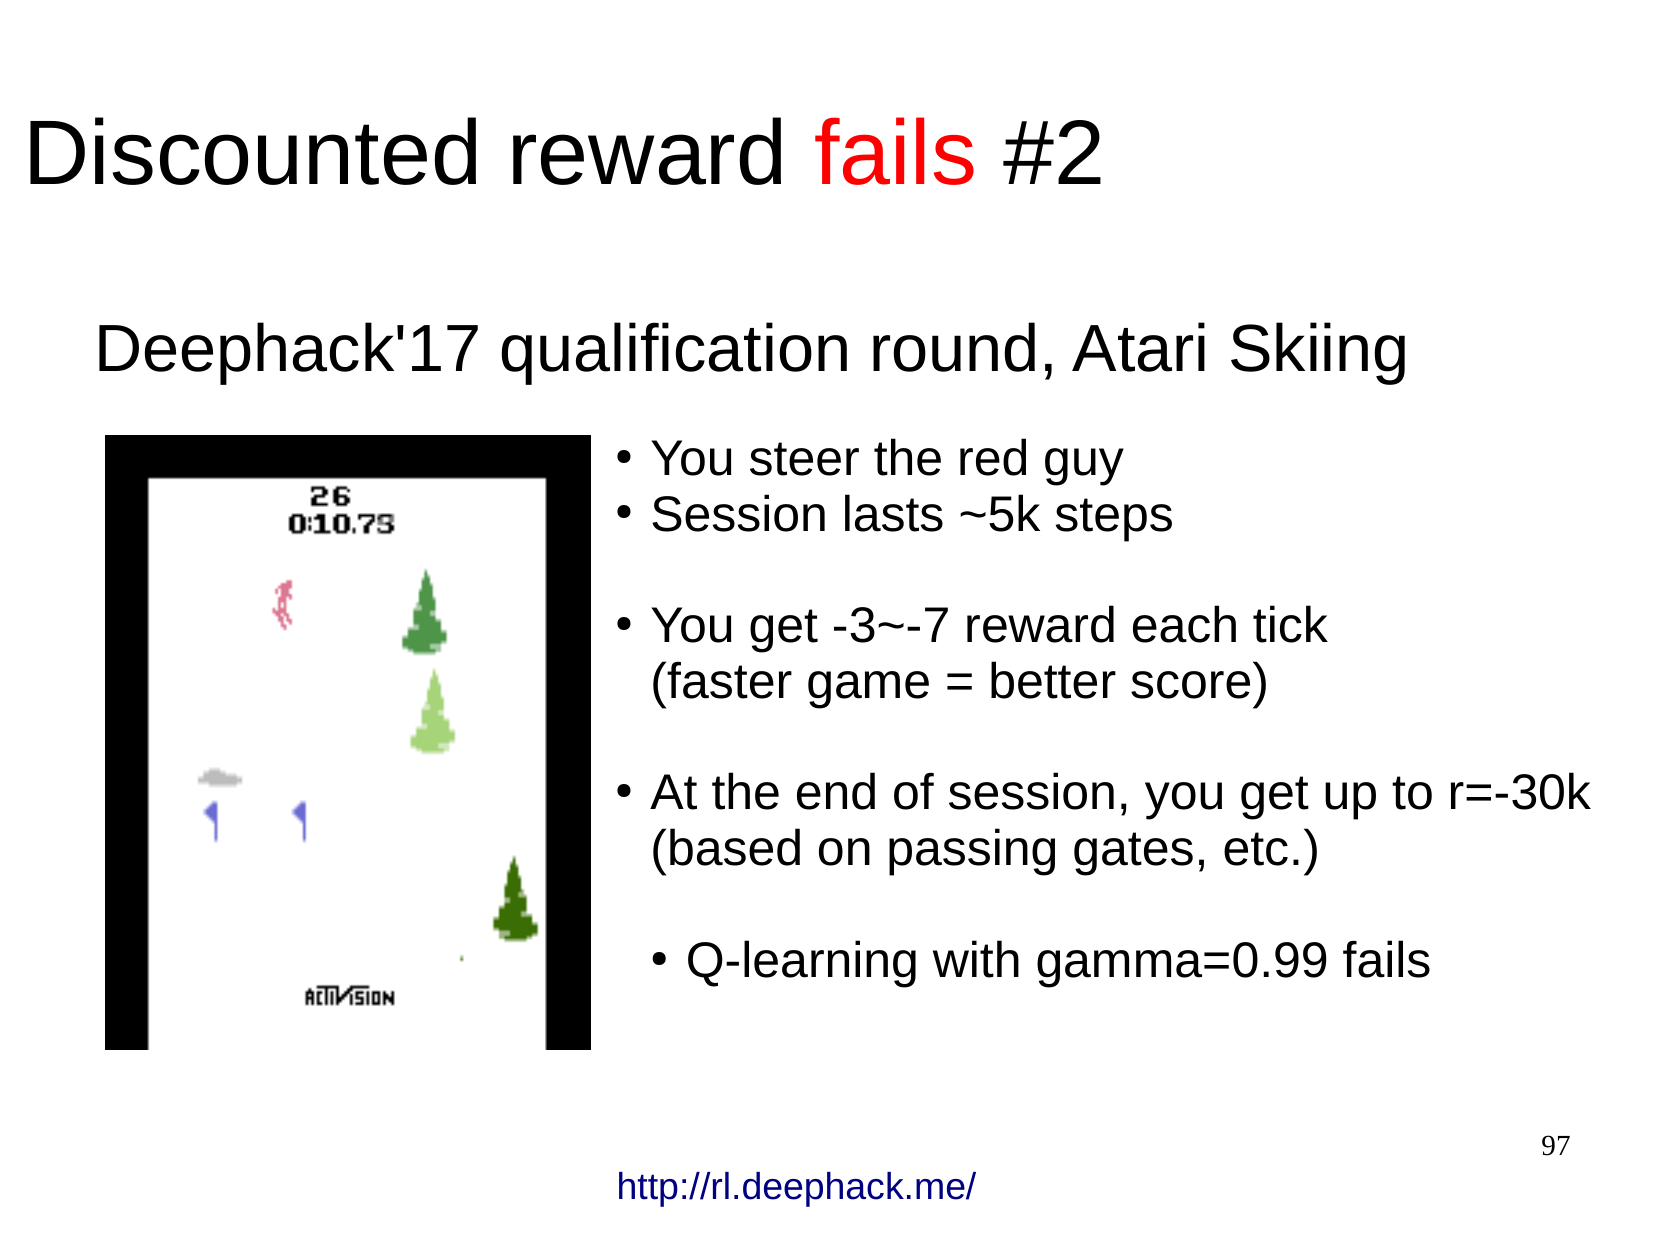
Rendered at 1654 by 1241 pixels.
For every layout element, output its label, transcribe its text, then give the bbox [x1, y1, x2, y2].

text_box Deephack'17 qualification round, Atari Skiing [59, 296, 1501, 400]
picture [105, 435, 591, 1051]
title Discounted reward fails #2 [23, 49, 1512, 257]
text_box You steer the red guy Session lasts ~5k steps You get -3~-7 reward each tick (faster game = better score) At the end of session, you get up to r=-30k (based on passing gates, etc.) Q-learning with gamma=0.99 fails [615, 426, 1636, 1103]
text_box http://rl.deephack.me/ [601, 1157, 1003, 1215]
